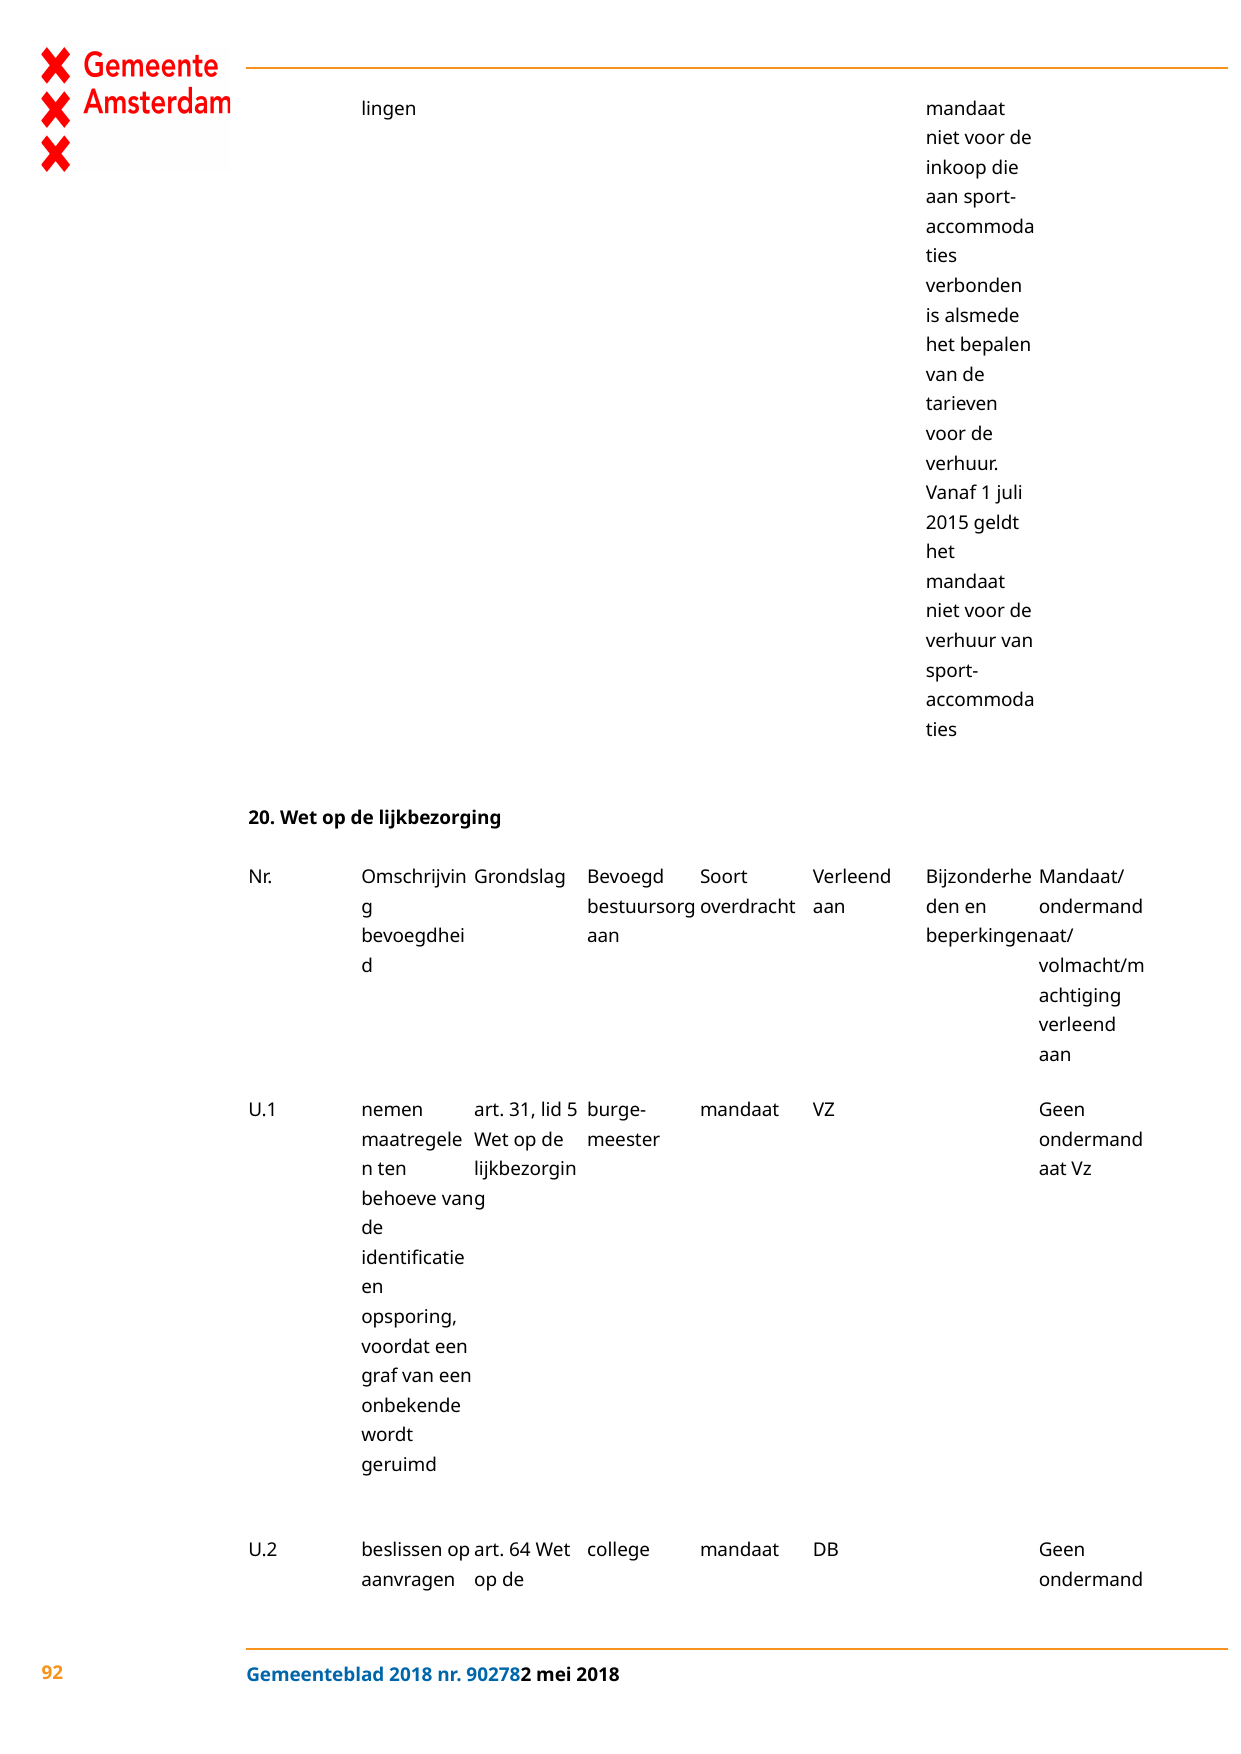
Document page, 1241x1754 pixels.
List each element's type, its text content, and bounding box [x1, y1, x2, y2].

table_header Soort overdracht [700, 864, 813, 1067]
table_cell DB [813, 1507, 926, 1591]
table_header Omschrijving bevoegdheid [361, 864, 474, 1067]
table_cell [926, 1067, 1038, 1507]
table_cell burge-meester [587, 1067, 700, 1507]
table_cell VZ [813, 1067, 926, 1507]
table_cell [813, 95, 926, 771]
table_cell U.2 [248, 1507, 361, 1591]
table_cell [700, 95, 813, 771]
table_header Verleend aan [813, 864, 926, 1067]
table_cell [474, 95, 587, 771]
table_cell [926, 1507, 1038, 1591]
table_cell lingen [361, 95, 474, 771]
table_cell college [587, 1507, 700, 1591]
table_cell mandaat [700, 1507, 813, 1591]
table_cell Geen ondermand [1039, 1507, 1152, 1591]
table_cell [587, 95, 700, 771]
table_cell mandaat [700, 1067, 813, 1507]
table_header Grondslag [474, 864, 587, 1067]
table_cell mandaat niet voor de inkoop die aan sport-accommodaties verbonden is alsmede het bepalen van de tarieven voor de verhuur. Vanaf 1 juli 2015 geldt het mandaat niet voor de verhuur van sport-accommodaties [926, 95, 1038, 771]
table_cell [248, 95, 361, 771]
table_cell nemen maatregelen ten behoeve van de identificatie en opsporing, voordat een graf van een onbekende wordt geruimd [361, 1067, 474, 1507]
table_header Mandaat/ondermandaat/ volmacht/machtiging verleend aan [1039, 864, 1152, 1067]
table_cell U.1 [248, 1067, 361, 1507]
text 20. Wet op de lijkbezorging [248, 804, 1152, 830]
table_cell art. 31, lid 5 Wet op de lijkbezorging [474, 1067, 587, 1507]
table_header Nr. [248, 864, 361, 1067]
picture [41, 47, 231, 172]
table_header Bijzonderheden en beperkingen [926, 864, 1038, 1067]
table_cell art. 64 Wet op de [474, 1507, 587, 1591]
table_cell Geen ondermandaat Vz [1039, 1067, 1152, 1507]
table_cell beslissen op aanvragen [361, 1507, 474, 1591]
table_header Bevoegd bestuursorgaan [587, 864, 700, 1067]
table_cell [1039, 95, 1152, 771]
